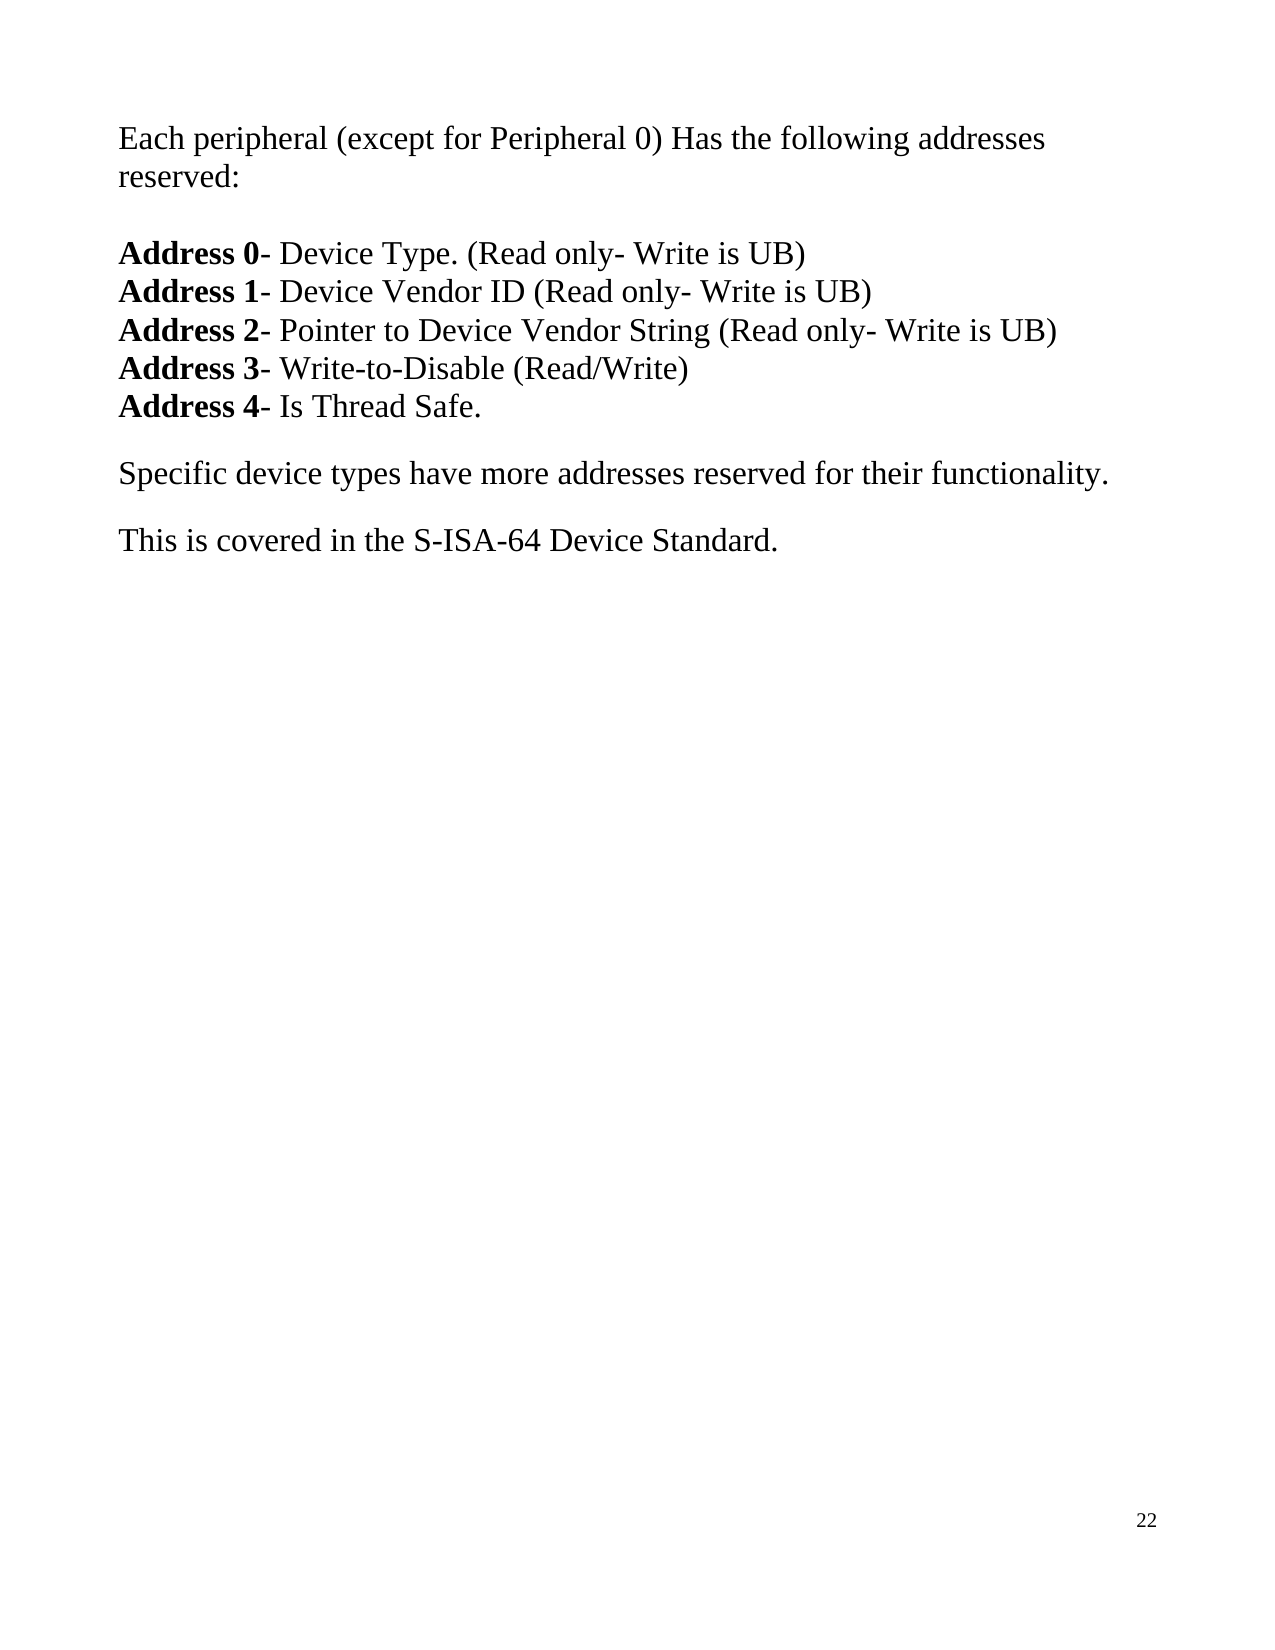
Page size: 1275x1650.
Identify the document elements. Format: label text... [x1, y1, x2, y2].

text Each peripheral (except for Peripheral 0) Has the following addresses reserved: [118, 118, 1157, 195]
text Address 0- Device Type. (Read only- Write is UB) [118, 233, 1157, 271]
text Address 1- Device Vendor ID (Read only- Write is UB) [118, 271, 1157, 310]
text This is covered in the S-ISA-64 Device Standard. [118, 521, 1157, 559]
text Address 4- Is Thread Safe. [118, 386, 1157, 425]
text Specific device types have more addresses reserved for their functionality. [118, 453, 1157, 492]
text Address 3- Write-to-Disable (Read/Write) [118, 348, 1157, 386]
text Address 2- Pointer to Device Vendor String (Read only- Write is UB) [118, 310, 1157, 348]
